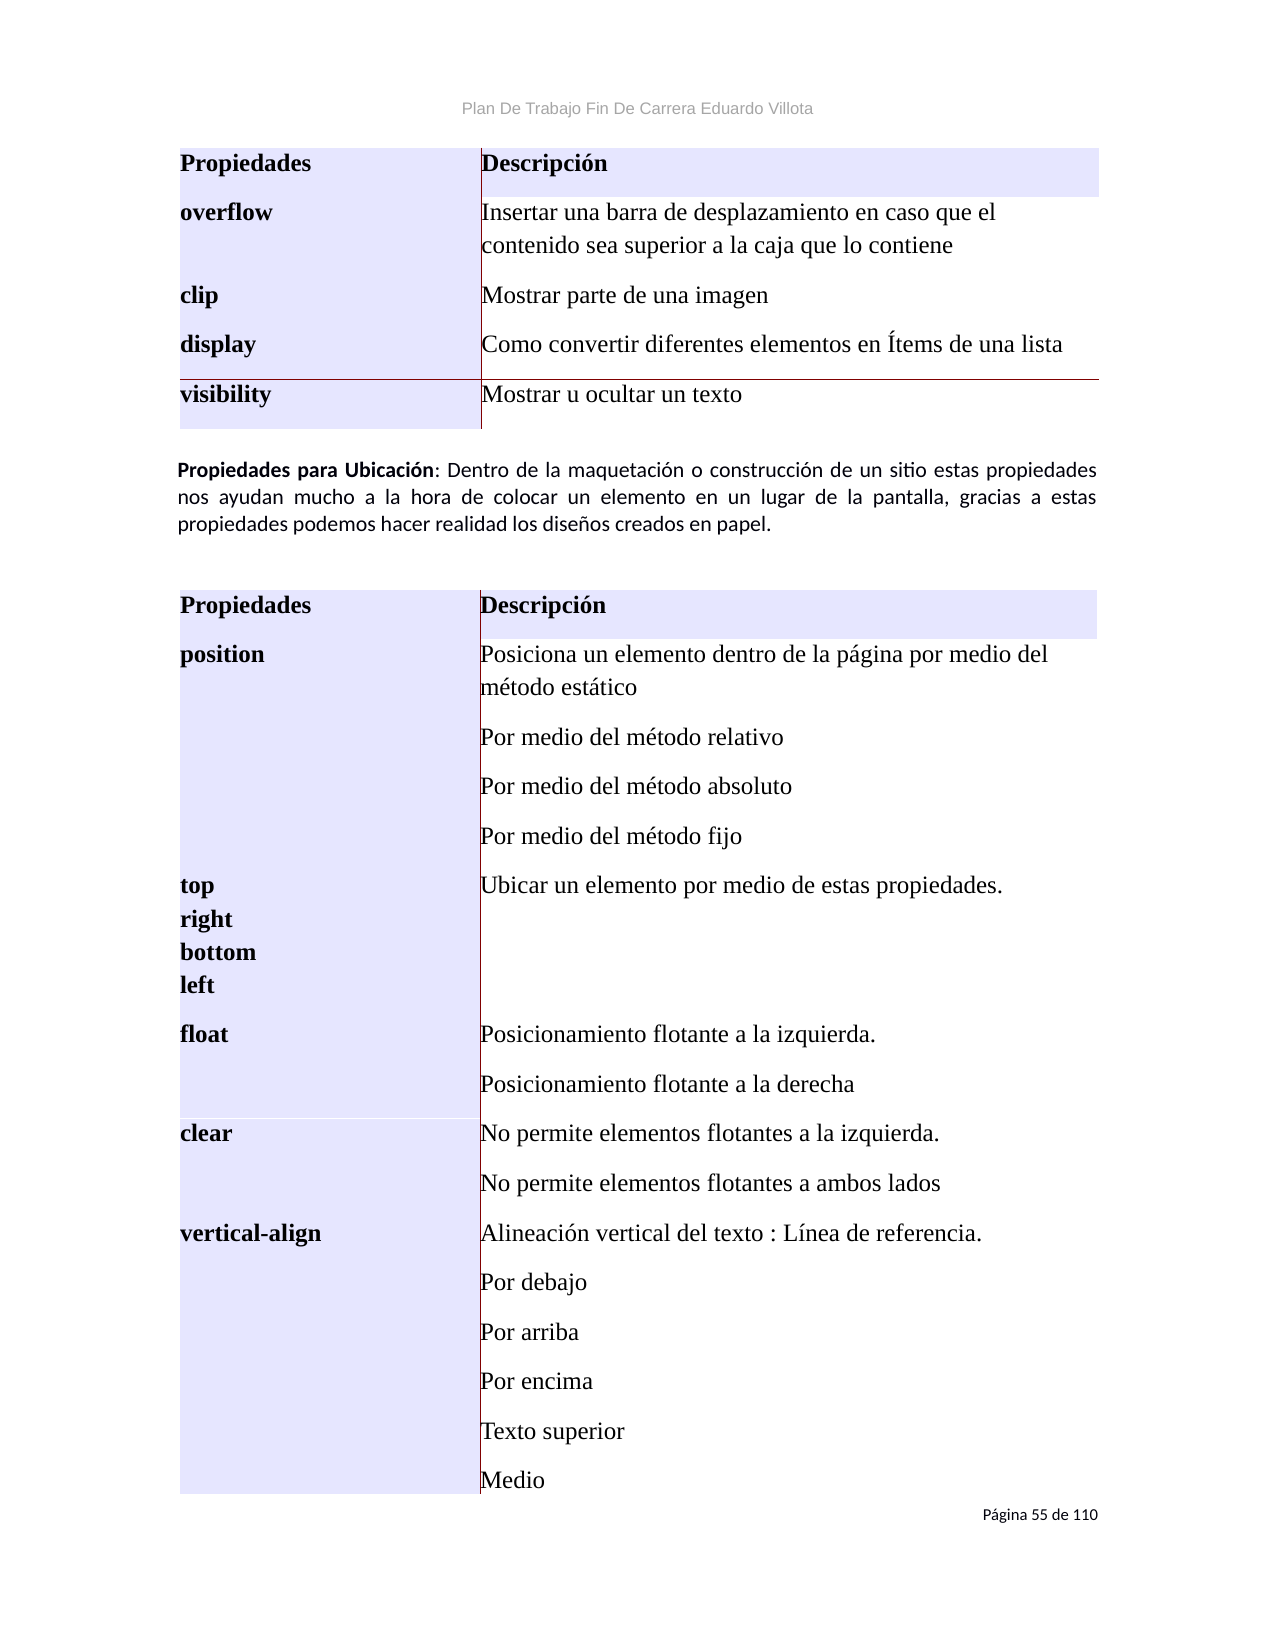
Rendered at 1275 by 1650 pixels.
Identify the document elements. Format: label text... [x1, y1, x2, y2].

table_cell Insertar una barra de desplazamiento en caso que el contenido sea superior a la caja que lo contiene [482, 197, 1099, 280]
text Propiedades para Ubicación: Dentro de la maquetación o construcción de un sitio estas propiedades nos ayudan mucho a la hora de colocar un elemento en un lugar de la pantalla, gracias a estas propiedades podemos hacer realidad los diseños creados en papel. [177, 457, 1098, 537]
table_cell Mostrar parte de una imagen [482, 280, 1099, 329]
table_cell Por medio del método fijo [481, 821, 1097, 871]
table_cell Por medio del método relativo [481, 722, 1097, 771]
table_header Descripción [481, 590, 1097, 639]
table_cell Posiciona un elemento dentro de la página por medio del método estático [481, 639, 1097, 722]
table_cell position [180, 639, 480, 871]
table_cell Por arriba [481, 1317, 1097, 1366]
table_header Descripción [482, 148, 1099, 197]
table_cell display [180, 329, 481, 379]
table_cell Ubicar un elemento por medio de estas propiedades. [481, 871, 1097, 1019]
table_cell Posicionamiento flotante a la izquierda. [481, 1019, 1097, 1069]
table_cell float [180, 1019, 480, 1118]
table_cell Medio [481, 1466, 1097, 1494]
table_cell Texto superior [481, 1416, 1097, 1466]
table_header Propiedades [180, 148, 481, 197]
table_cell Por debajo [481, 1267, 1097, 1317]
table_cell clear [180, 1119, 480, 1218]
table_cell top right bottom left [180, 871, 480, 1019]
table_cell No permite elementos flotantes a la izquierda. [481, 1119, 1097, 1168]
table_cell clip [180, 280, 481, 329]
table_cell No permite elementos flotantes a ambos lados [481, 1168, 1097, 1218]
table_cell Como convertir diferentes elementos en Ítems de una lista [482, 329, 1099, 379]
table_cell Alineación vertical del texto : Línea de referencia. [481, 1218, 1097, 1267]
table_cell overflow [180, 197, 481, 280]
table_header Propiedades [180, 590, 480, 639]
table_cell visibility [180, 380, 481, 429]
table_cell Por medio del método absoluto [481, 771, 1097, 821]
table_cell vertical-align [180, 1218, 480, 1494]
table_cell Por encima [481, 1366, 1097, 1416]
table_cell Posicionamiento flotante a la derecha [481, 1069, 1097, 1118]
table_cell Mostrar u ocultar un texto [482, 380, 1099, 429]
